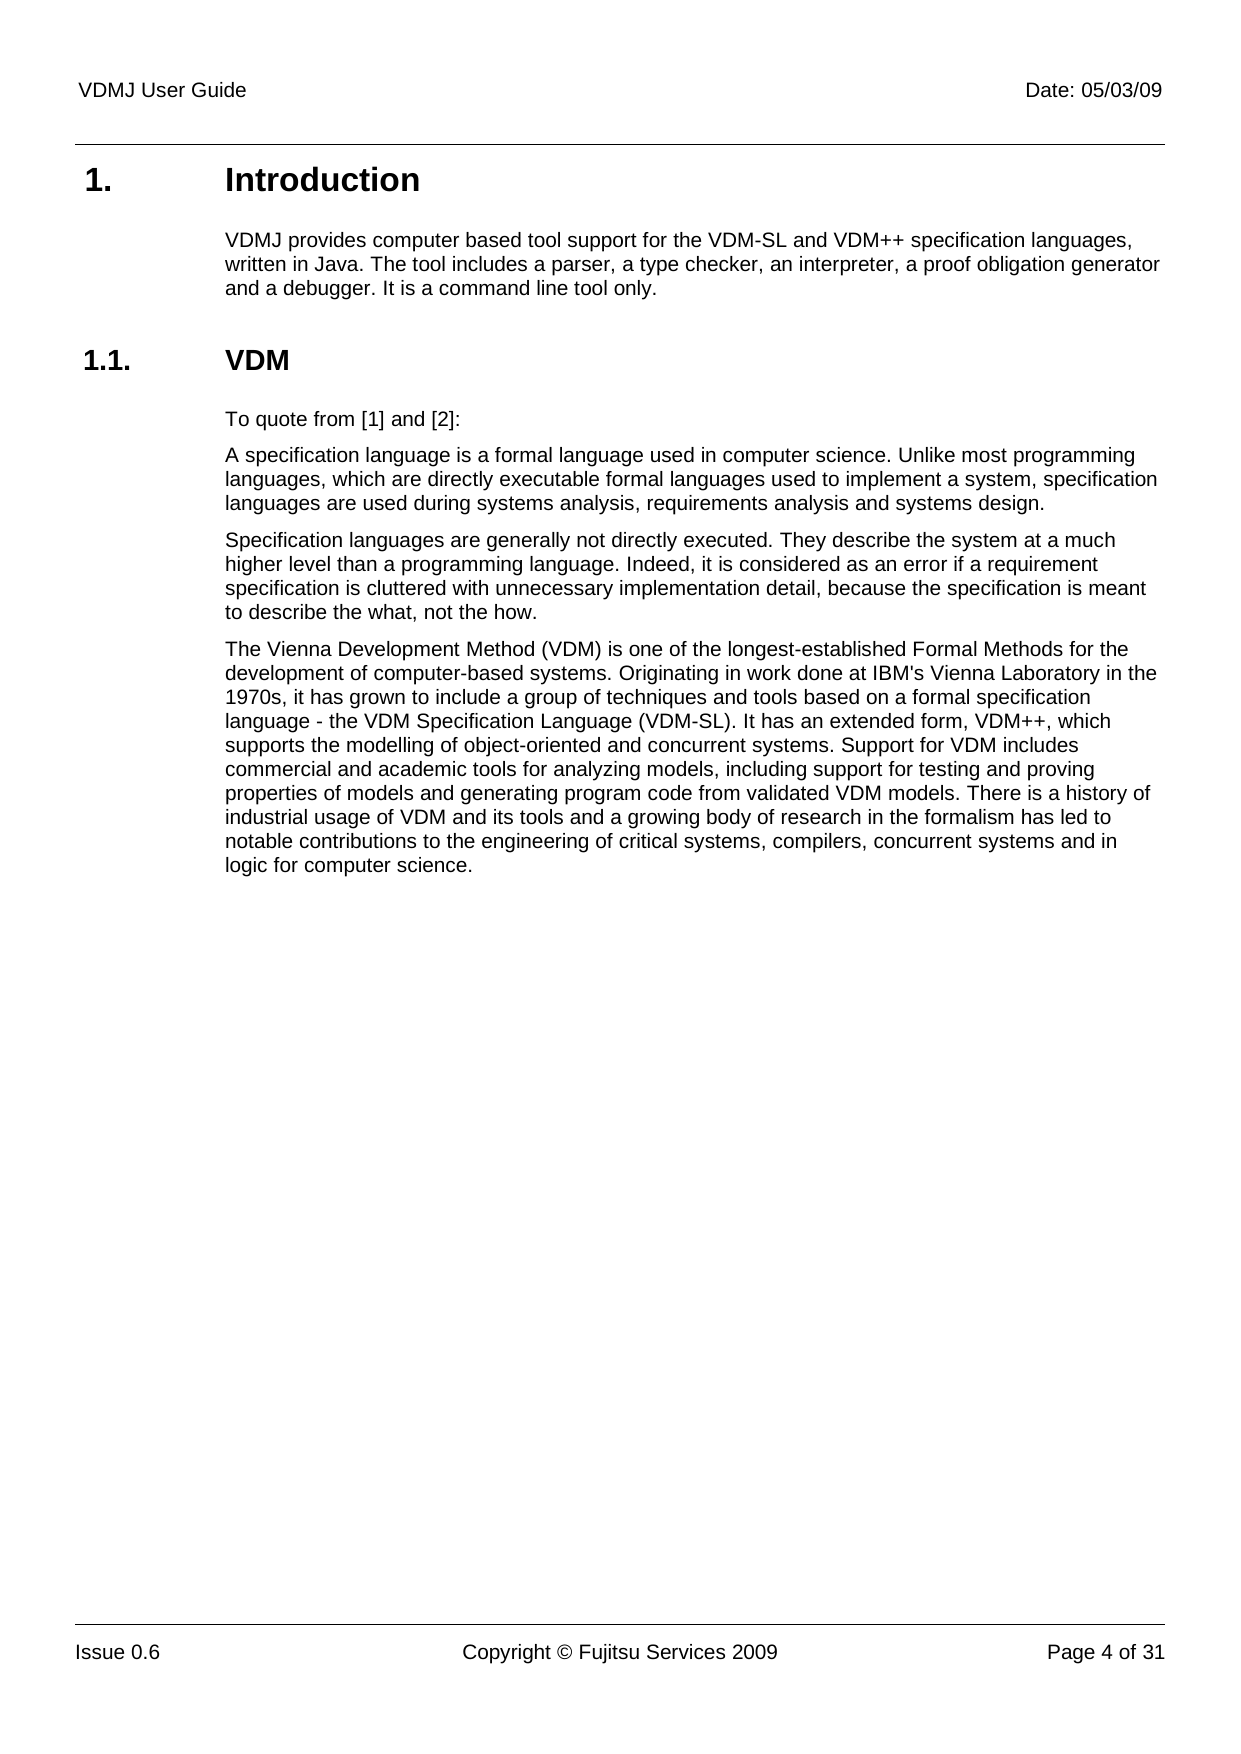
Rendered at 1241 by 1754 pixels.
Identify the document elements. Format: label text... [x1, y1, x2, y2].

text The Vienna Development Method (VDM) is one of the longest-established Formal Methods for the development of computer-based systems. Originating in work done at IBM's Vienna Laboratory in the 1970s, it has grown to include a group of techniques and tools based on a formal specification language - the VDM Specification Language (VDM-SL). It has an extended form, VDM++, which supports the modelling of object-oriented and concurrent systems. Support for VDM includes commercial and academic tools for analyzing models, including support for testing and proving properties of models and generating program code from validated VDM models. There is a history of industrial usage of VDM and its tools and a growing body of research in the formalism has led to notable contributions to the engineering of critical systems, compilers, concurrent systems and in logic for computer science. [225, 636, 1165, 877]
text VDMJ provides computer based tool support for the VDM-SL and VDM++ specification languages, written in Java. The tool includes a parser, a type checker, an interpreter, a proof obligation generator and a debugger. It is a command line tool only. [225, 228, 1165, 300]
text To quote from [1] and [2]: [225, 406, 1165, 431]
text A specification language is a formal language used in computer science. Unlike most programming languages, which are directly executable formal languages used to implement a system, specification languages are used during systems analysis, requirements analysis and systems design. [225, 443, 1165, 515]
text Specification languages are generally not directly executed. They describe the system at a much higher level than a programming language. Indeed, it is considered as an error if a requirement specification is cluttered with unnecessary implementation detail, because the specification is meant to describe the what, not the how. [225, 528, 1165, 624]
subtitle VDM [75, 343, 1165, 376]
subtitle Introduction [75, 160, 1165, 198]
